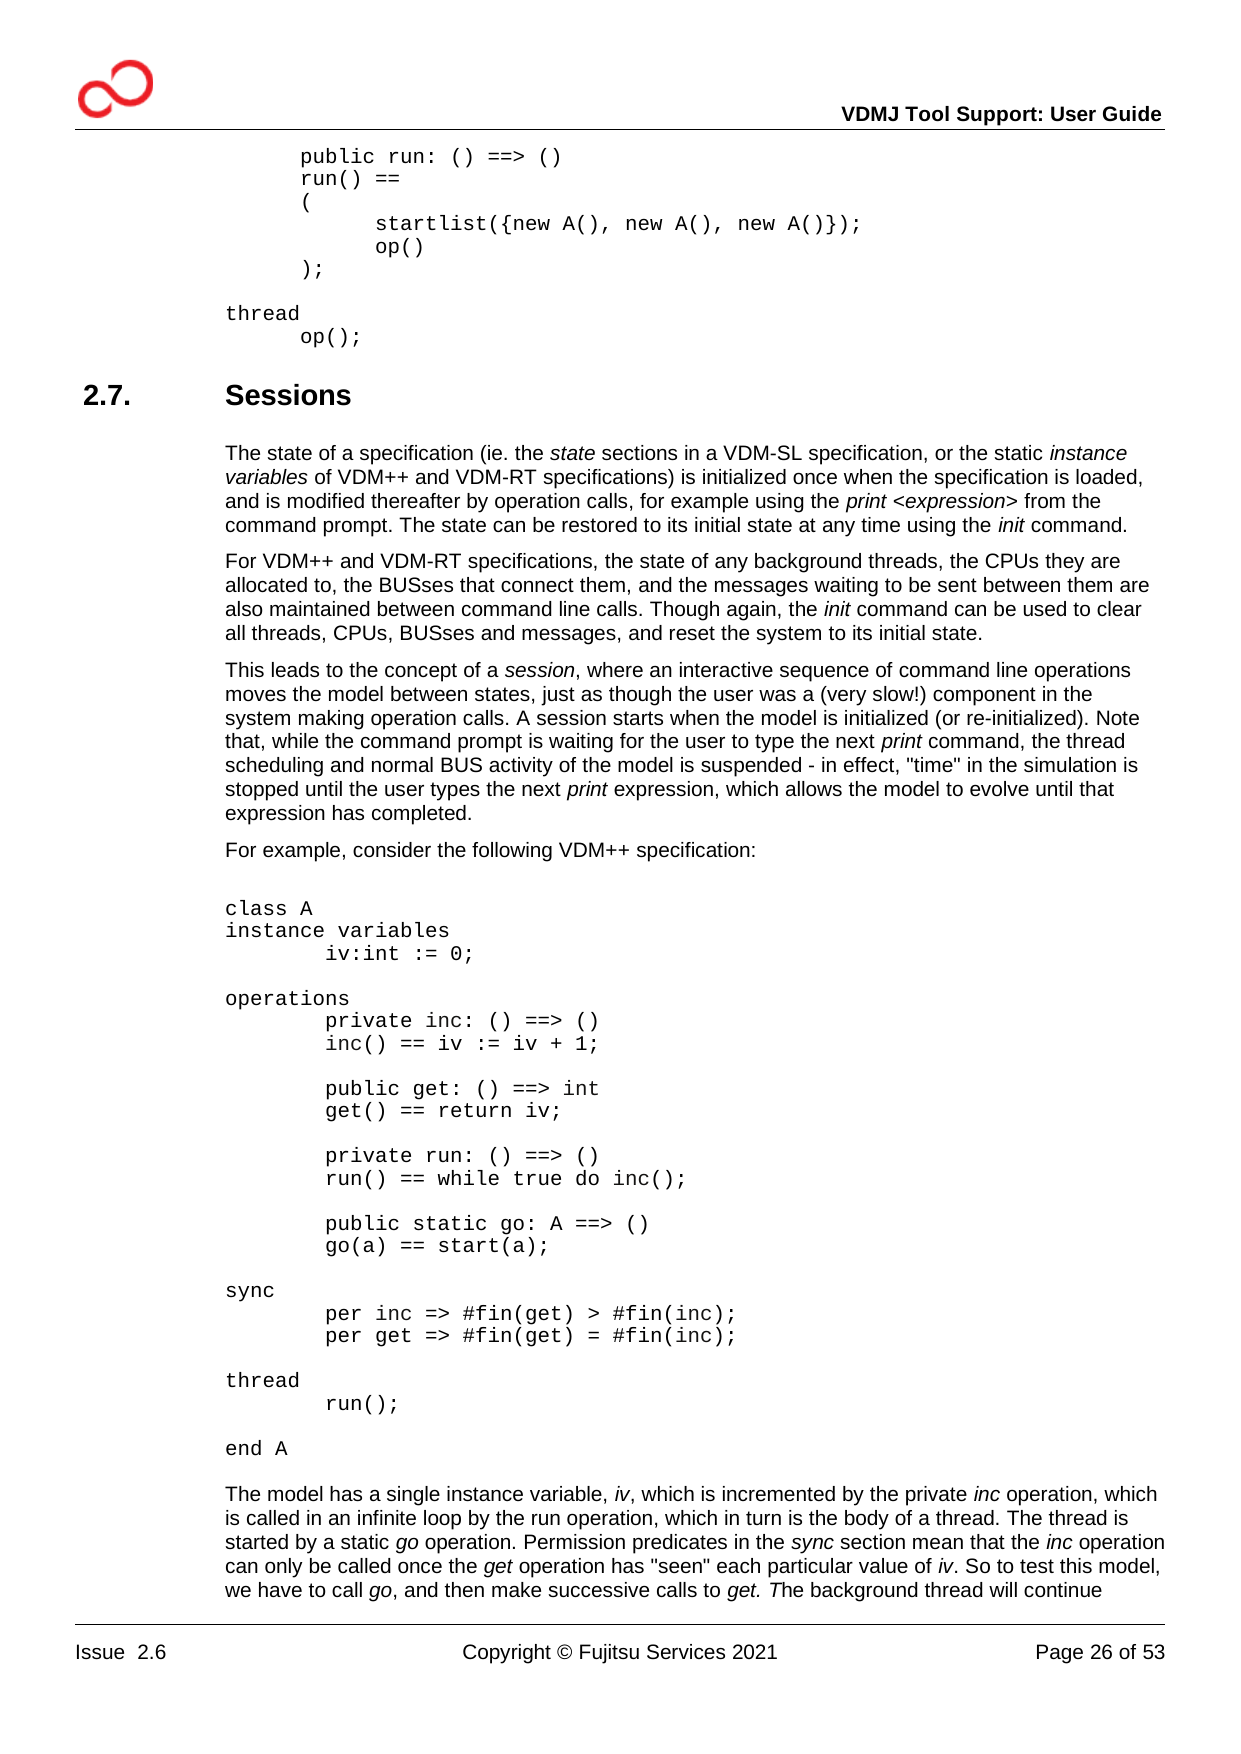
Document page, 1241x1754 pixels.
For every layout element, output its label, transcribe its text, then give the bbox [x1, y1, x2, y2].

text get() == return iv; [225, 1099, 1165, 1122]
text private run: () ==> () [225, 1144, 1165, 1167]
picture [78, 52, 153, 128]
text end A [225, 1437, 1165, 1459]
text thread [225, 1369, 1165, 1392]
text run(); [225, 1392, 1165, 1414]
text For example, consider the following VDM++ specification: [225, 838, 1165, 862]
text This leads to the concept of a session, where an interactive sequence of command line operations moves the model between states, just as though the user was a (very slow!) component in the system making operation calls. A session starts when the model is initialized (or re-initialized). Note that, while the command prompt is waiting for the user to type the next print command, the thread scheduling and normal BUS activity of the model is suspended - in effect, "time" in the simulation is stopped until the user types the next print expression, which allows the model to evolve until that expression has completed. [225, 658, 1165, 826]
text sync [225, 1279, 1165, 1302]
text public get: () ==> int [225, 1077, 1165, 1099]
text per get => #fin(get) = #fin(inc); [225, 1324, 1165, 1347]
text op() [225, 235, 1165, 258]
text go(a) == start(a); [225, 1234, 1165, 1257]
text run() == while true do inc(); [225, 1167, 1165, 1189]
text class A [225, 897, 1165, 919]
text run() == [225, 168, 1165, 190]
text operations [225, 987, 1165, 1009]
text op(); [225, 325, 1165, 348]
text ); [225, 258, 1165, 280]
text public run: () ==> () [225, 145, 1165, 168]
text public static go: A ==> () [225, 1212, 1165, 1234]
text iv:int := 0; [225, 942, 1165, 964]
text For VDM++ and VDM-RT specifications, the state of any background threads, the CPUs they are allocated to, the BUSses that connect them, and the messages waiting to be sent between them are also maintained between command line calls. Though again, the init command can be used to clear all threads, CPUs, BUSses and messages, and reset the system to its initial state. [225, 549, 1165, 645]
text thread [225, 303, 1165, 325]
text The state of a specification (ie. the state sections in a VDM-SL specification, or the static instance variables of VDM++ and VDM-RT specifications) is initialized once when the specification is loaded, and is modified thereafter by operation calls, for example using the print <expression> from the command prompt. The state can be restored to its initial state at any time using the init command. [225, 441, 1165, 537]
text ( [225, 190, 1165, 213]
text The model has a single instance variable, iv, which is incremented by the private inc operation, which is called in an infinite loop by the run operation, which in turn is the body of a thread. The thread is started by a static go operation. Permission predicates in the sync section mean that the inc operation can only be called once the get operation has "seen" each particular value of iv. So to test this model, we have to call go, and then make successive calls to get. The background thread will continue [225, 1482, 1165, 1602]
subtitle Sessions [75, 378, 1165, 411]
text private inc: () ==> () [225, 1009, 1165, 1032]
text inc() == iv := iv + 1; [225, 1032, 1165, 1054]
text per inc => #fin(get) > #fin(inc); [225, 1302, 1165, 1324]
text startlist({new A(), new A(), new A()}); [225, 213, 1165, 235]
text instance variables [225, 919, 1165, 942]
